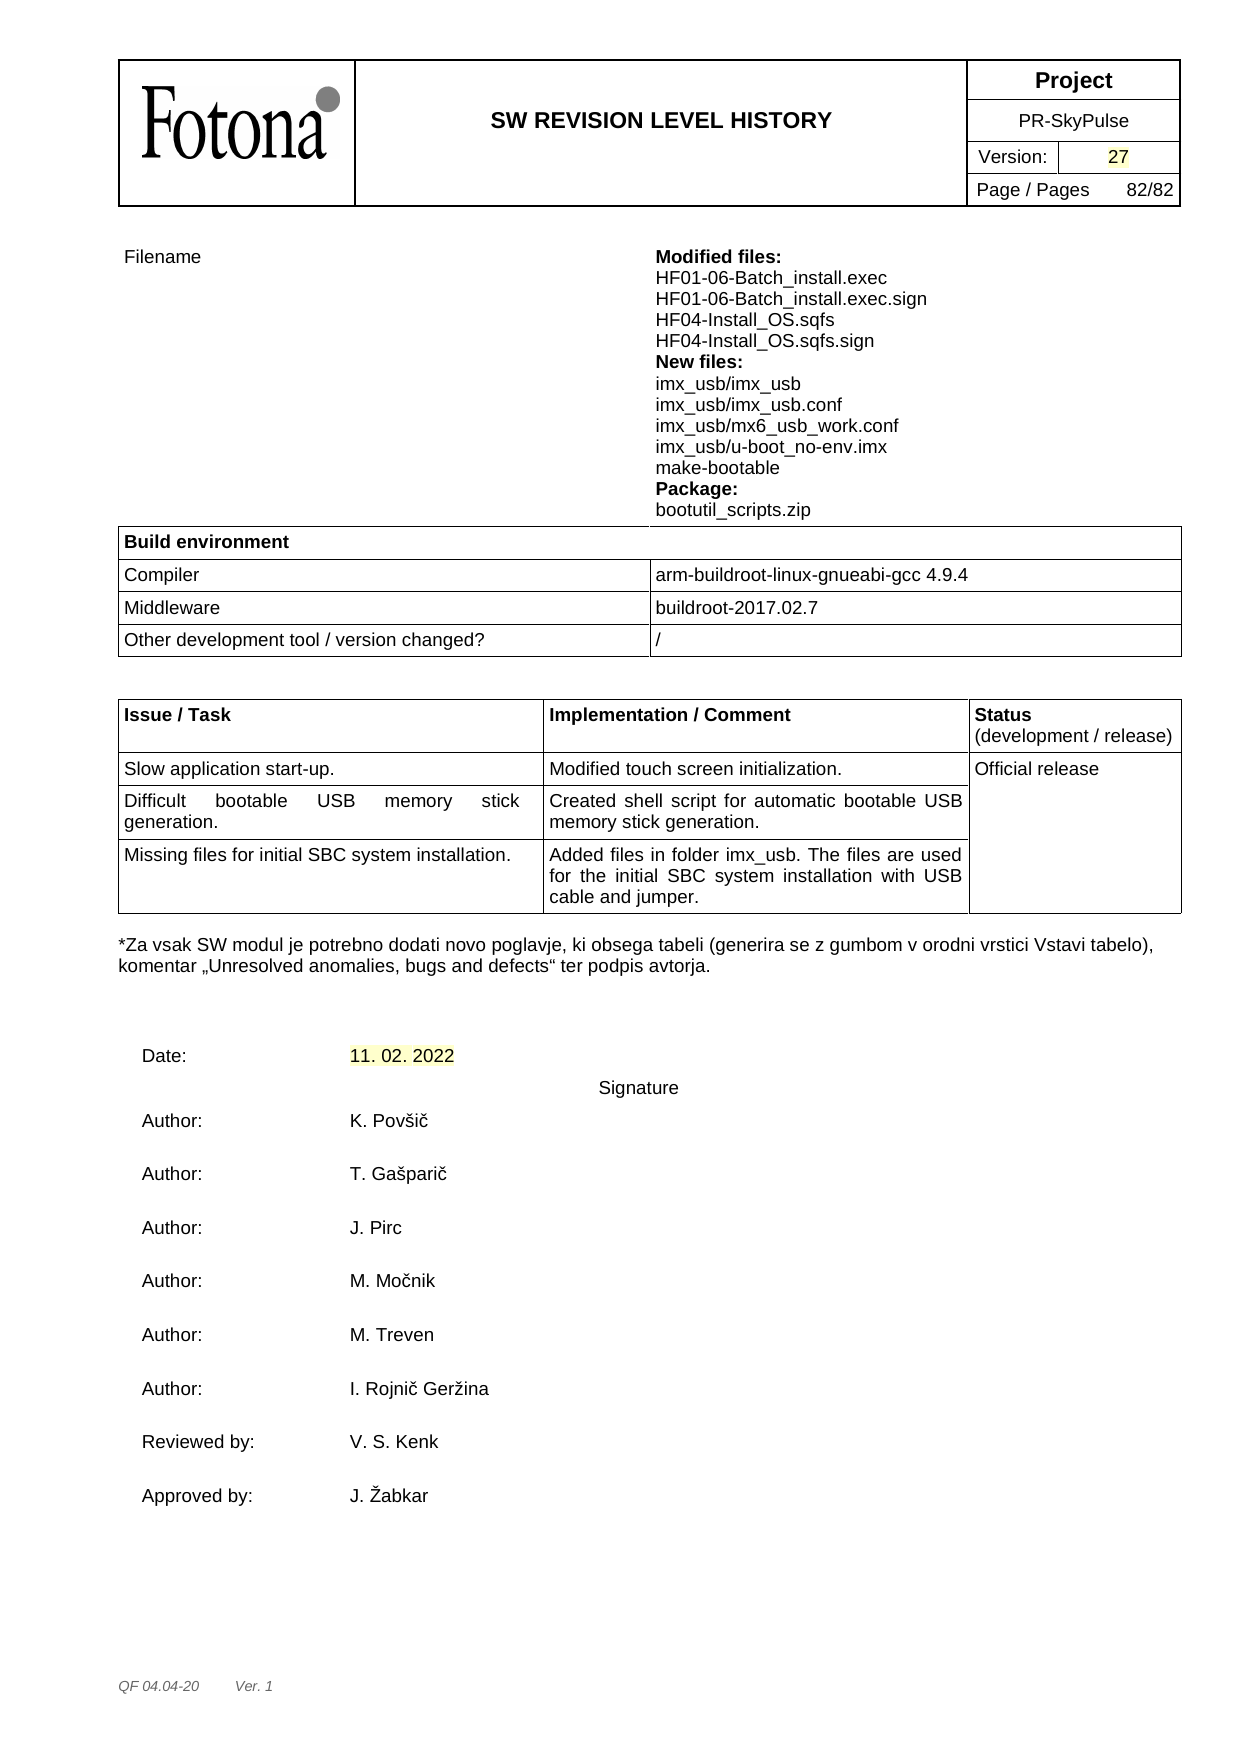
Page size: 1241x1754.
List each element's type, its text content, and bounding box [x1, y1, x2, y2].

table_cell Approved by: [118, 1479, 326, 1519]
table_header Issue / Task [119, 700, 543, 752]
table_cell [575, 1372, 857, 1426]
table_cell Author: [118, 1212, 326, 1265]
table_cell [857, 1212, 1181, 1265]
table_cell Author: [118, 1265, 326, 1319]
table_cell Middleware [119, 592, 649, 624]
table_cell [118, 1072, 575, 1104]
table_cell [857, 1319, 1181, 1372]
table_cell J. Žabkar [326, 1479, 575, 1519]
table_cell Author: [118, 1319, 326, 1372]
table_cell Author: [118, 1158, 326, 1212]
table_cell [857, 1265, 1181, 1319]
table_cell Compiler [119, 560, 649, 591]
table_cell Author: [118, 1105, 326, 1158]
table_header Status (development / release) [970, 700, 1181, 752]
text *Za vsak SW modul je potrebno dodati novo poglavje, ki obsega tabeli (generira se z gumbom v orodni vrstici Vstavi tabelo), komentar „Unresolved anomalies, bugs and defects“ ter podpis avtorja. [118, 934, 1163, 976]
table_cell Official release [970, 753, 1181, 913]
table_cell Difficult bootable USB memory stick generation. [119, 786, 543, 839]
table_cell K. Povšič [326, 1105, 575, 1158]
table_cell Author: [118, 1372, 326, 1426]
table_cell V. S. Kenk [326, 1426, 575, 1479]
table_cell arm-buildroot-linux-gnueabi-gcc 4.9.4 [651, 560, 1181, 591]
table_cell [857, 1426, 1181, 1479]
table_cell J. Pirc [326, 1212, 575, 1265]
table_cell [857, 1105, 1181, 1158]
table_cell I. Rojnič Geržina [326, 1372, 575, 1426]
table_cell [575, 1319, 857, 1372]
table_header 11. 02. 2022 [326, 1040, 1181, 1072]
table_cell [575, 1426, 857, 1479]
table_cell Added files in folder imx_usb. The files are used for the initial SBC system installation with USB cable and jumper. [544, 840, 968, 913]
table_cell / [651, 625, 1181, 656]
table_cell M. Treven [326, 1319, 575, 1372]
table_cell [575, 1212, 857, 1265]
table_cell Missing files for initial SBC system installation. [119, 840, 543, 913]
table_cell Reviewed by: [118, 1426, 326, 1479]
table_cell Modified files: HF01-06-Batch_install.exec HF01-06-Batch_install.exec.sign HF04-Install_OS.sqfs HF04-Install_OS.sqfs.sign New files: imx_usb/imx_usb imx_usb/imx_usb.conf imx_usb/mx6_usb_work.conf imx_usb/u-boot_no-env.imx make-bootable Package: bootutil_scripts.zip [650, 241, 1181, 526]
table_cell [575, 1265, 857, 1319]
table_cell M. Močnik [326, 1265, 575, 1319]
table_cell Modified touch screen initialization. [544, 753, 968, 785]
table_cell [857, 1372, 1181, 1426]
table_cell [575, 1158, 857, 1212]
table_cell Slow application start-up. [119, 753, 543, 785]
table_header Implementation / Comment [544, 700, 968, 752]
table_cell Build environment [119, 527, 1181, 559]
table_cell [575, 1479, 857, 1519]
table_header Date: [118, 1040, 326, 1072]
table_cell T. Gašparič [326, 1158, 575, 1212]
table_cell [857, 1479, 1181, 1519]
table_cell Other development tool / version changed? [119, 625, 649, 656]
table_cell Created shell script for automatic bootable USB memory stick generation. [544, 786, 968, 839]
table_cell [857, 1158, 1181, 1212]
table_cell buildroot-2017.02.7 [651, 592, 1181, 624]
table_cell Signature [575, 1072, 1181, 1104]
table_cell [575, 1105, 857, 1158]
table_cell Filename [118, 241, 649, 526]
